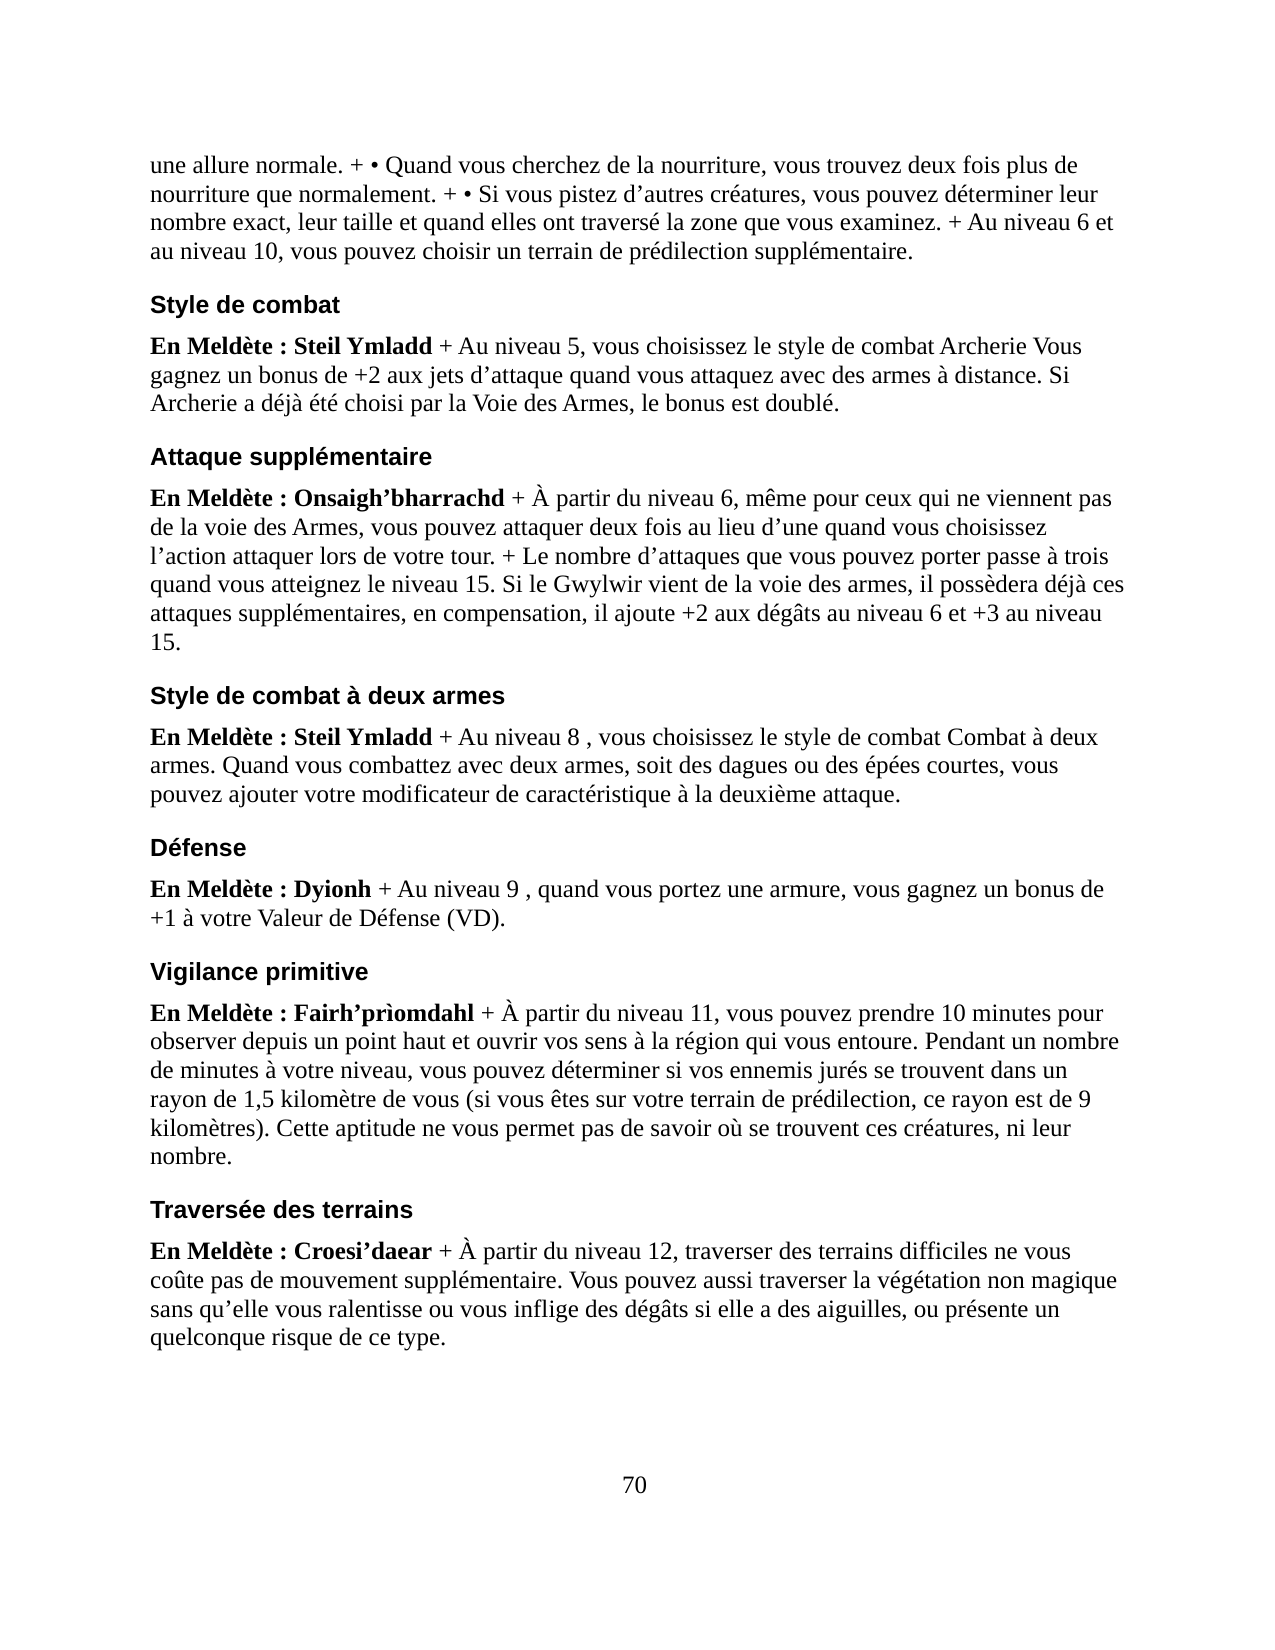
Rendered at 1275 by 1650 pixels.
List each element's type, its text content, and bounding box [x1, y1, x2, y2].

text En Meldète : Croesi’daear + À partir du niveau 12, traverser des terrains difficiles ne vous coûte pas de mouvement supplémentaire. Vous pouvez aussi traverser la végétation non magique sans qu’elle vous ralentisse ou vous inflige des dégâts si elle a des aiguilles, ou présente un quelconque risque de ce type. [150, 1236, 1125, 1351]
subtitle Traversée des terrains [150, 1195, 1125, 1224]
subtitle Attaque supplémentaire [150, 442, 1125, 471]
subtitle Vigilance primitive [150, 957, 1125, 985]
subtitle Défense [150, 833, 1125, 862]
text En Meldète : Steil Ymladd + Au niveau 8 , vous choisissez le style de combat Combat à deux armes. Quand vous combattez avec deux armes, soit des dagues ou des épées courtes, vous pouvez ajouter votre modificateur de caractéristique à la deuxième attaque. [150, 722, 1125, 808]
subtitle Style de combat à deux armes [150, 681, 1125, 709]
text En Meldète : Steil Ymladd + Au niveau 5, vous choisissez le style de combat Archerie Vous gagnez un bonus de +2 aux jets d’attaque quand vous attaquez avec des armes à distance. Si Archerie a déjà été choisi par la Voie des Armes, le bonus est doublé. [150, 331, 1125, 417]
subtitle Style de combat [150, 290, 1125, 318]
text En Meldète : Dyionh + Au niveau 9 , quand vous portez une armure, vous gagnez un bonus de +1 à votre Valeur de Défense (VD). [150, 874, 1125, 932]
text En Meldète : Fairh’prìomdahl + À partir du niveau 11, vous pouvez prendre 10 minutes pour observer depuis un point haut et ouvrir vos sens à la région qui vous entoure. Pendant un nombre de minutes à votre niveau, vous pouvez déterminer si vos ennemis jurés se trouvent dans un rayon de 1,5 kilomètre de vous (si vous êtes sur votre terrain de prédilection, ce rayon est de 9 kilomètres). Cette aptitude ne vous permet pas de savoir où se trouvent ces créatures, ni leur nombre. [150, 998, 1125, 1170]
text une allure normale. + • Quand vous cherchez de la nourriture, vous trouvez deux fois plus de nourriture que normalement. + • Si vous pistez d’autres créatures, vous pouvez déterminer leur nombre exact, leur taille et quand elles ont traversé la zone que vous examinez. + Au niveau 6 et au niveau 10, vous pouvez choisir un terrain de prédilection supplémentaire. [150, 150, 1125, 265]
text En Meldète : Onsaigh’bharrachd + À partir du niveau 6, même pour ceux qui ne viennent pas de la voie des Armes, vous pouvez attaquer deux fois au lieu d’une quand vous choisissez l’action attaquer lors de votre tour. + Le nombre d’attaques que vous pouvez porter passe à trois quand vous atteignez le niveau 15. Si le Gwylwir vient de la voie des armes, il possèdera déjà ces attaques supplémentaires, en compensation, il ajoute +2 aux dégâts au niveau 6 et +3 au niveau 15. [150, 483, 1125, 656]
